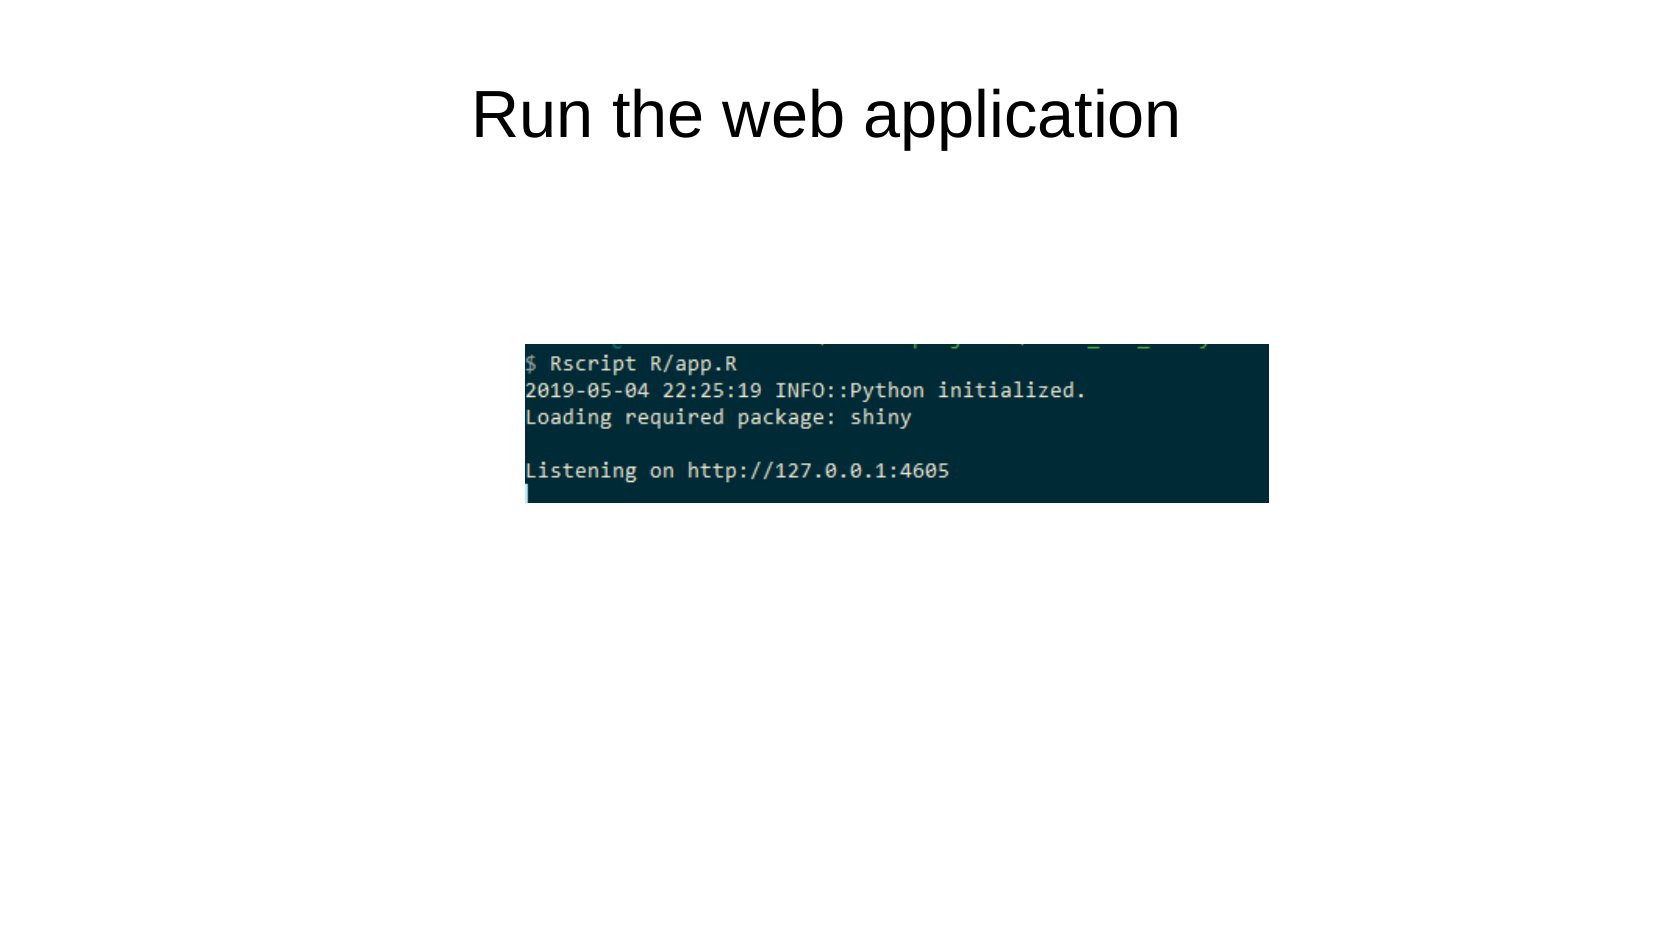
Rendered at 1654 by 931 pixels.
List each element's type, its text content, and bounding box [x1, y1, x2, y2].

picture [964, 382, 973, 397]
picture [689, 413, 699, 424]
picture [900, 464, 948, 477]
picture [888, 413, 898, 424]
picture [801, 413, 812, 428]
picture [789, 464, 799, 477]
picture [1039, 386, 1048, 397]
picture [528, 464, 536, 477]
picture [688, 360, 712, 375]
picture [602, 462, 610, 477]
picture [525, 355, 536, 373]
picture [538, 383, 549, 397]
picture [563, 409, 573, 424]
picture [726, 467, 737, 482]
picture [663, 355, 673, 372]
picture [651, 357, 662, 370]
picture [663, 413, 673, 424]
picture [726, 357, 737, 370]
picture [777, 464, 786, 477]
picture [552, 467, 560, 477]
picture [677, 409, 685, 424]
picture [826, 464, 837, 477]
picture [528, 410, 536, 424]
picture [576, 467, 598, 477]
picture [626, 467, 637, 482]
picture [613, 467, 623, 477]
picture [939, 382, 948, 397]
picture [1001, 386, 1011, 397]
picture [764, 462, 773, 479]
picture [626, 383, 649, 397]
picture [901, 413, 912, 428]
picture [576, 360, 585, 370]
picture [701, 383, 723, 397]
picture [1027, 382, 1036, 397]
picture [852, 413, 860, 424]
picture [613, 360, 624, 375]
picture [626, 357, 635, 370]
picture [877, 464, 886, 477]
picture [588, 413, 598, 424]
picture [525, 383, 537, 397]
picture [850, 383, 873, 402]
picture [738, 413, 760, 428]
picture [552, 383, 574, 397]
picture [688, 462, 698, 477]
picture [589, 383, 599, 397]
picture [776, 409, 787, 424]
picture [602, 383, 610, 397]
picture [813, 413, 824, 424]
picture [551, 357, 573, 370]
picture [888, 382, 898, 397]
picture [713, 464, 723, 477]
picture [802, 464, 811, 477]
picture [877, 409, 885, 424]
picture [902, 386, 923, 397]
picture [1051, 382, 1073, 397]
picture [675, 360, 685, 370]
picture [788, 413, 798, 424]
picture [863, 409, 873, 424]
picture [752, 383, 762, 395]
picture [664, 383, 687, 397]
picture [601, 413, 612, 428]
picture [652, 467, 673, 477]
picture [763, 413, 773, 424]
picture [813, 383, 825, 397]
picture [877, 383, 885, 397]
picture [739, 383, 749, 397]
picture [977, 383, 985, 397]
picture [851, 464, 862, 477]
picture [538, 413, 560, 424]
picture [563, 464, 573, 477]
picture [701, 464, 710, 477]
picture [539, 462, 548, 477]
picture [602, 355, 610, 370]
picture [951, 386, 961, 397]
picture [701, 409, 723, 424]
picture [777, 383, 785, 397]
picture [577, 409, 585, 424]
picture [989, 382, 998, 397]
picture [788, 383, 799, 397]
picture [802, 383, 810, 397]
title Run the web application [82, 37, 1571, 193]
picture [1014, 382, 1023, 397]
picture [589, 360, 599, 370]
picture [751, 462, 760, 479]
picture [627, 413, 660, 428]
